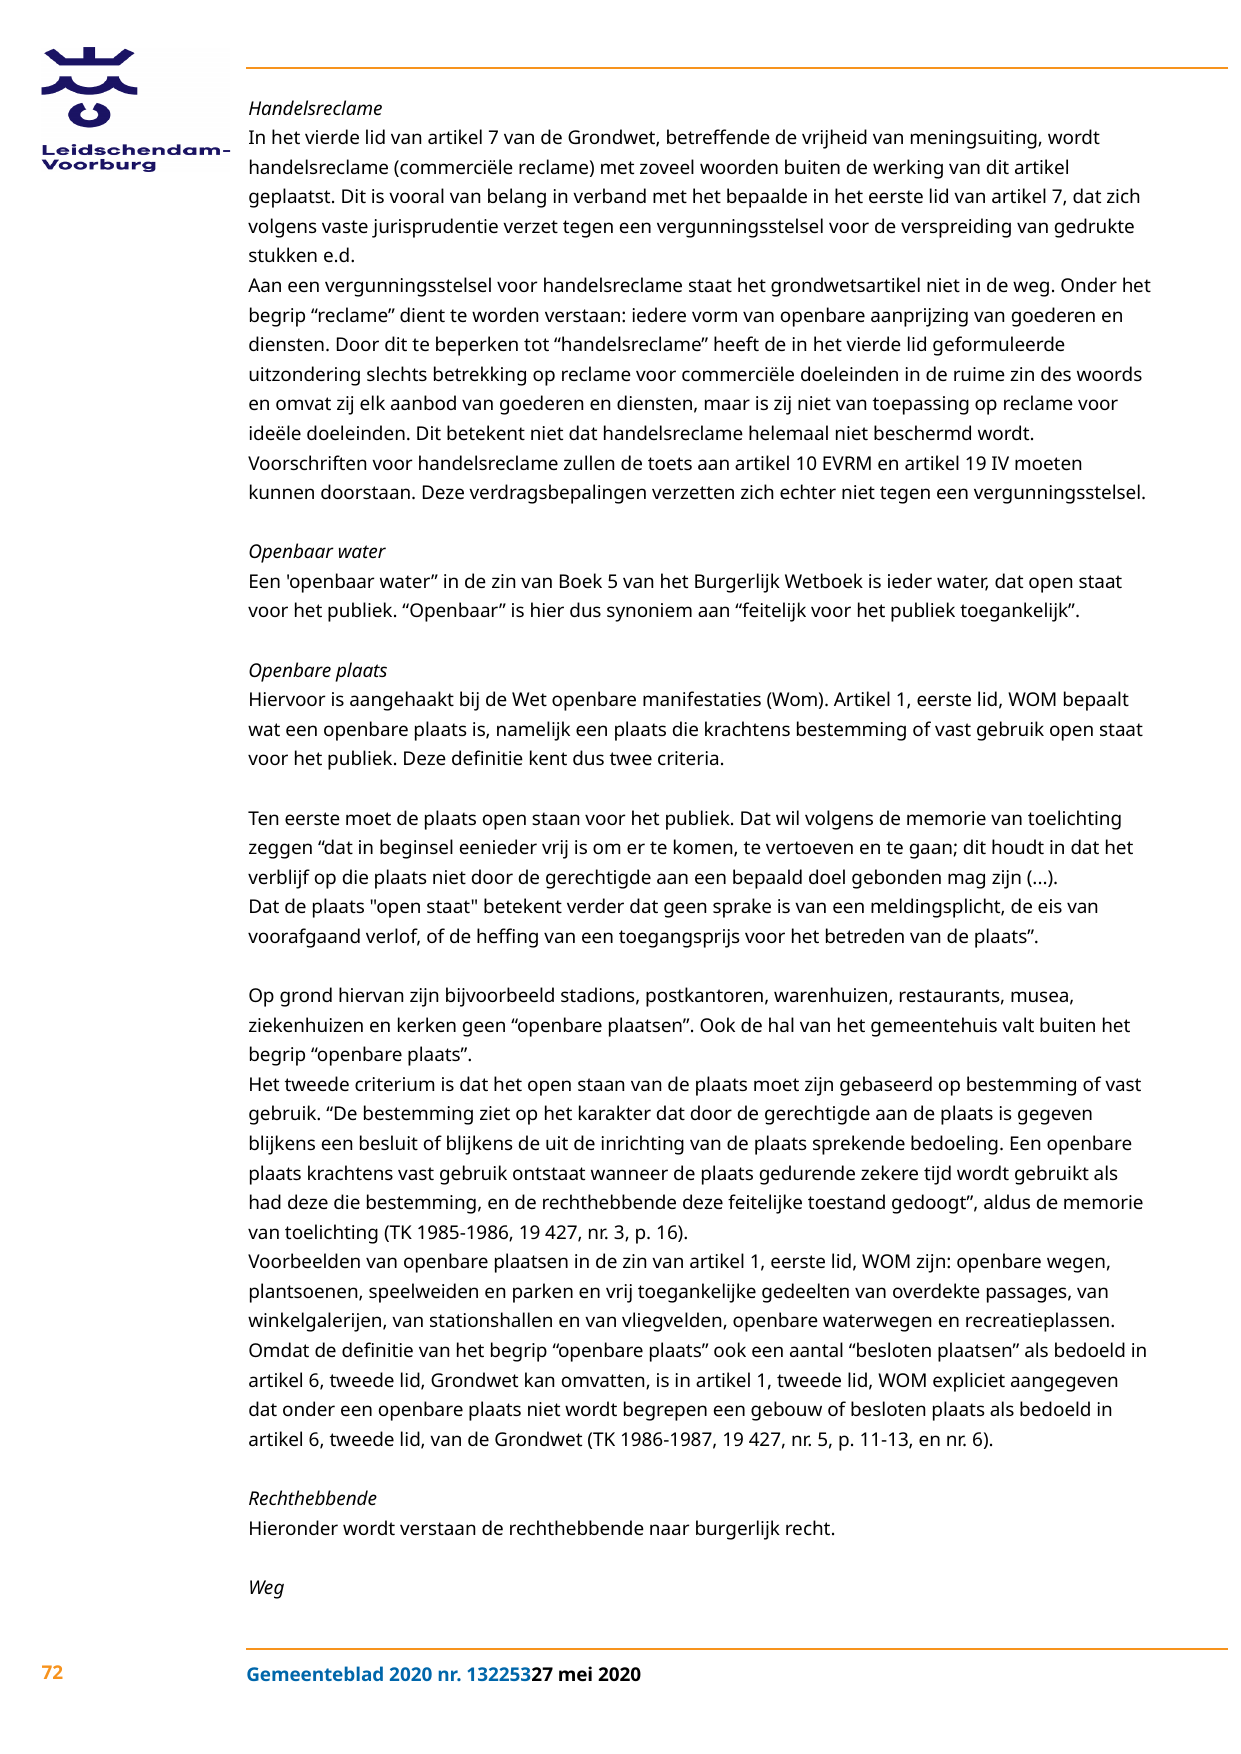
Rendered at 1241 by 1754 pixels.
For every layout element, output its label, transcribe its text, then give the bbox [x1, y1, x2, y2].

text Voorbeelden van openbare plaatsen in de zin van artikel 1, eerste lid, WOM zijn: openbare wegen, plantsoenen, speelweiden en parken en vrij toegankelijke gedeelten van overdekte passages, van winkelgalerijen, van stationshallen en van vliegvelden, openbare waterwegen en recreatieplassen. [248, 1248, 1152, 1333]
text Dat de plaats "open staat" betekent verder dat geen sprake is van een meldingsplicht, de eis van voorafgaand verlof, of de heffing van een toegangsprijs voor het betreden van de plaats”. [248, 893, 1152, 949]
text Openbare plaats [248, 657, 1152, 683]
text Rechthebbende [248, 1485, 1152, 1511]
text Hieronder wordt verstaan de rechthebbende naar burgerlijk recht. [248, 1515, 1152, 1541]
text In het vierde lid van artikel 7 van de Grondwet, betreffende de vrijheid van meningsuiting, wordt handelsreclame (commerciële reclame) met zoveel woorden buiten de werking van dit artikel geplaatst. Dit is vooral van belang in verband met het bepaalde in het eerste lid van artikel 7, dat zich volgens vaste jurisprudentie verzet tegen een vergunningsstelsel voor de verspreiding van gedrukte stukken e.d. [248, 124, 1152, 268]
text Openbaar water [248, 538, 1152, 564]
text Een 'openbaar water” in de zin van Boek 5 van het Burgerlijk Wetboek is ieder water, dat open staat voor het publiek. “Openbaar” is hier dus synoniem aan “feitelijk voor het publiek toegankelijk”. [248, 568, 1152, 623]
text Handelsreclame [248, 95, 1152, 121]
text Ten eerste moet de plaats open staan voor het publiek. Dat wil volgens de memorie van toelichting zeggen “dat in beginsel eenieder vrij is om er te komen, te vertoeven en te gaan; dit houdt in dat het verblijf op die plaats niet door de gerechtigde aan een bepaald doel gebonden mag zijn (...). [248, 805, 1152, 890]
text Het tweede criterium is dat het open staan van de plaats moet zijn gebaseerd op bestemming of vast gebruik. “De bestemming ziet op het karakter dat door de gerechtigde aan de plaats is gegeven blijkens een besluit of blijkens de uit de inrichting van de plaats sprekende bedoeling. Een openbare plaats krachtens vast gebruik ontstaat wanneer de plaats gedurende zekere tijd wordt gebruikt als had deze die bestemming, en de rechthebbende deze feitelijke toestand gedoogt”, aldus de memorie van toelichting (TK 1985-1986, 19 427, nr. 3, p. 16). [248, 1071, 1152, 1245]
picture [41, 47, 231, 172]
text Op grond hiervan zijn bijvoorbeeld stadions, postkantoren, warenhuizen, restaurants, musea, ziekenhuizen en kerken geen “openbare plaatsen”. Ook de hal van het gemeentehuis valt buiten het begrip “openbare plaats”. [248, 982, 1152, 1067]
text Hiervoor is aangehaakt bij de Wet openbare manifestaties (Wom). Artikel 1, eerste lid, WOM bepaalt wat een openbare plaats is, namelijk een plaats die krachtens bestemming of vast gebruik open staat voor het publiek. Deze definitie kent dus twee criteria. [248, 686, 1152, 771]
text Aan een vergunningsstelsel voor handelsreclame staat het grondwetsartikel niet in de weg. Onder het begrip “reclame” dient te worden verstaan: iedere vorm van openbare aanprijzing van goederen en diensten. Door dit te beperken tot “handelsreclame” heeft de in het vierde lid geformuleerde uitzondering slechts betrekking op reclame voor commerciële doeleinden in de ruime zin des woords en omvat zij elk aanbod van goederen en diensten, maar is zij niet van toepassing op reclame voor ideële doeleinden. Dit betekent niet dat handelsreclame helemaal niet beschermd wordt. Voorschriften voor handelsreclame zullen de toets aan artikel 10 EVRM en artikel 19 IV moeten kunnen doorstaan. Deze verdragsbepalingen verzetten zich echter niet tegen een vergunningsstelsel. [248, 272, 1152, 505]
text Weg [248, 1574, 1152, 1600]
text Omdat de definitie van het begrip “openbare plaats” ook een aantal “besloten plaatsen” als bedoeld in artikel 6, tweede lid, Grondwet kan omvatten, is in artikel 1, tweede lid, WOM expliciet aangegeven dat onder een openbare plaats niet wordt begrepen een gebouw of besloten plaats als bedoeld in artikel 6, tweede lid, van de Grondwet (TK 1986-1987, 19 427, nr. 5, p. 11-13, en nr. 6). [248, 1337, 1152, 1452]
